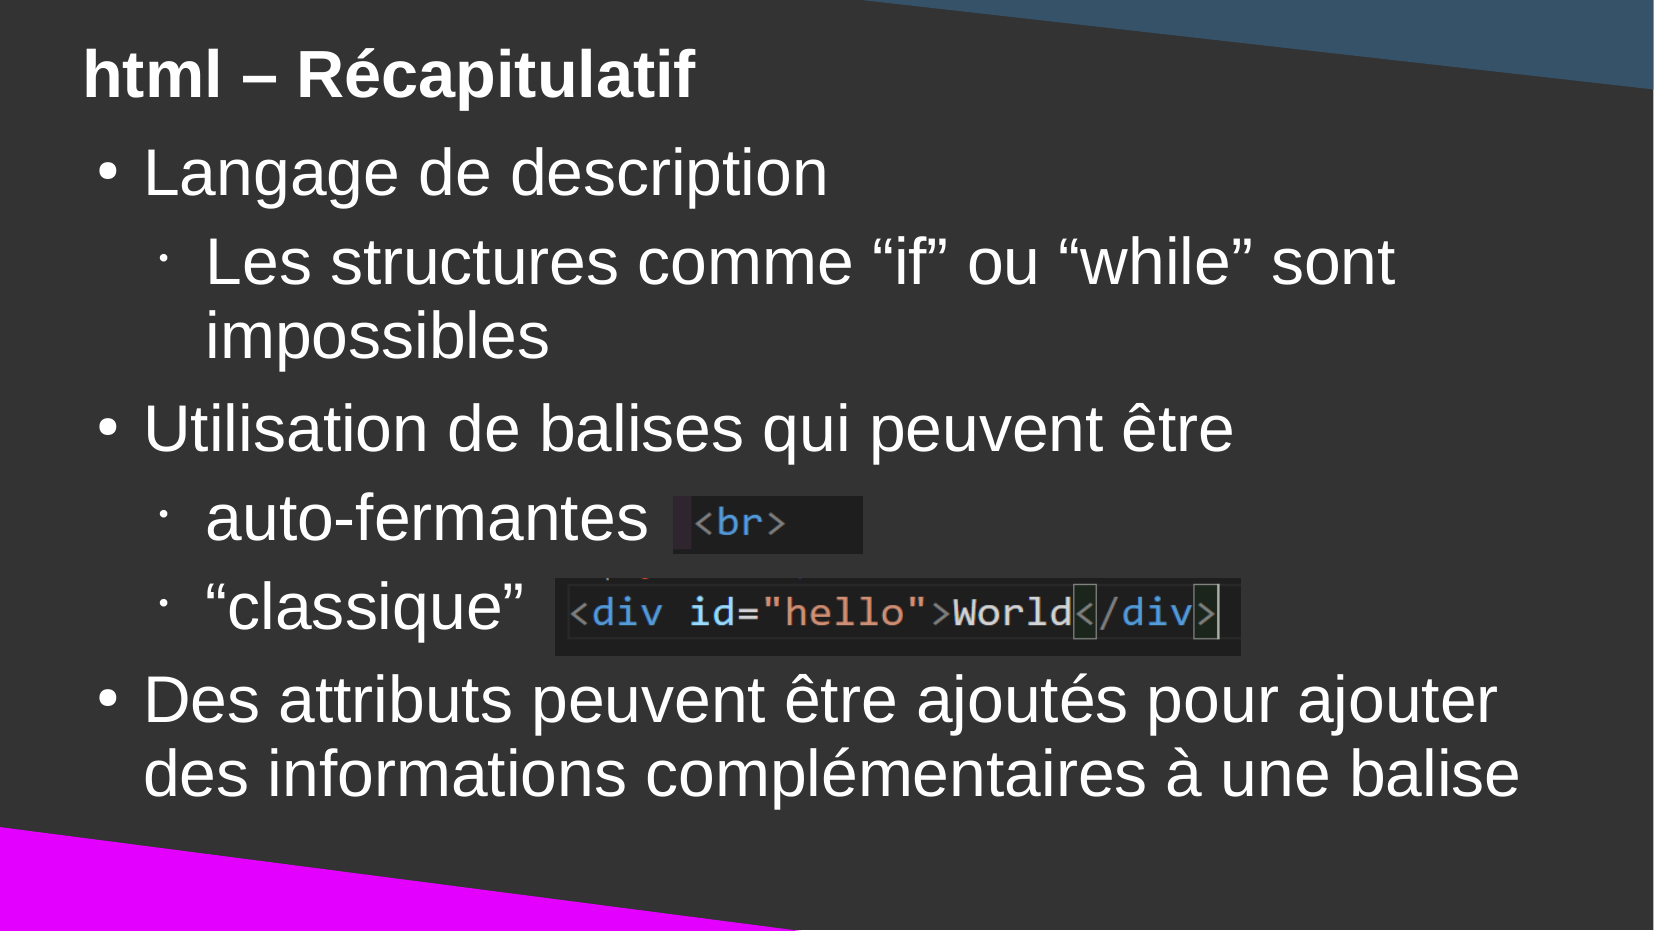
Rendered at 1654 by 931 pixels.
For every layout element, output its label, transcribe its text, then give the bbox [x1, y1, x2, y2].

text_box [0, 827, 801, 931]
text_box [861, 0, 1654, 90]
picture [673, 496, 863, 554]
title html – Récapitulatif [82, 37, 1571, 114]
picture [555, 578, 1241, 657]
list Langage de description Les structures comme “if” ou “while” sont impossibles Utilisation de balises qui peuvent être auto-fermantes “classique” Des attributs peuvent être ajoutés pour ajouter des informations complémentaires à une balise [80, 135, 1605, 815]
